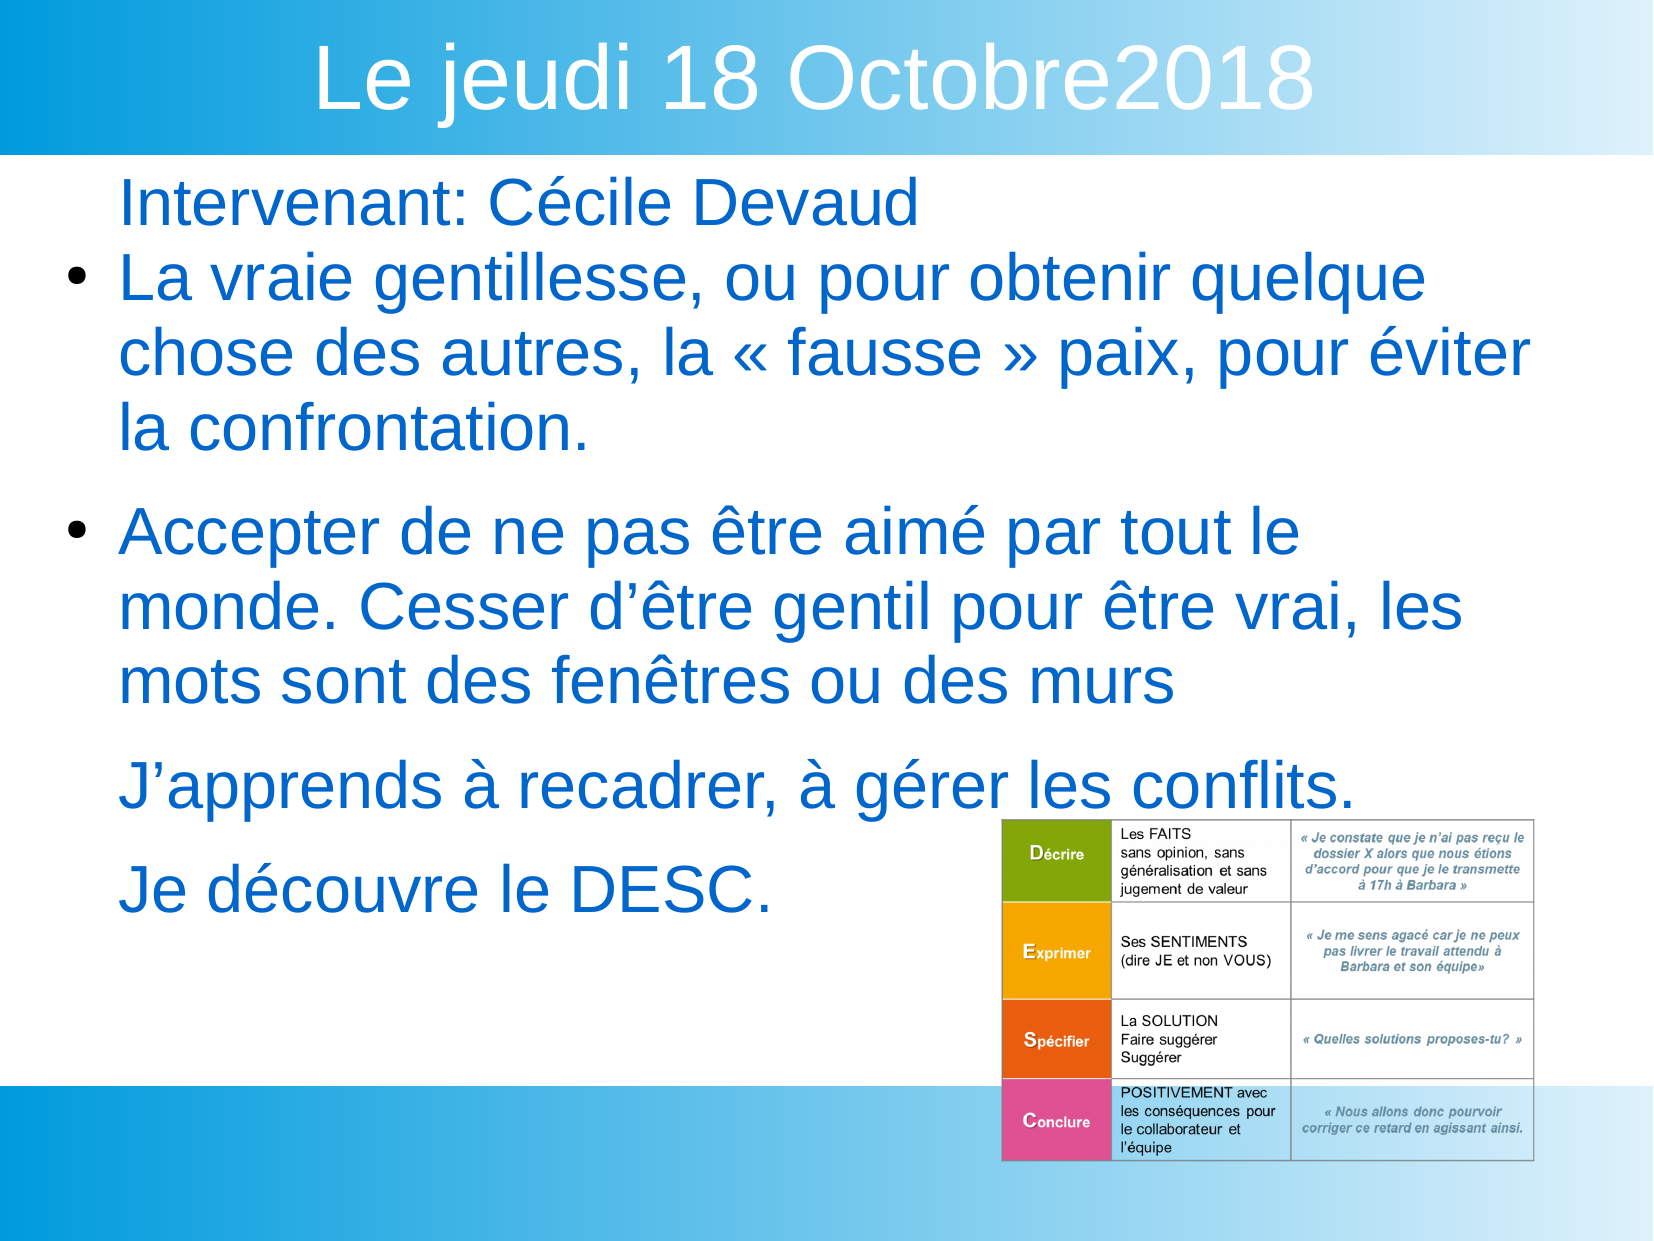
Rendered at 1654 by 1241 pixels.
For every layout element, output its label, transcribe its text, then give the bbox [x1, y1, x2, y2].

title Le jeudi 18 Octobre2018 [70, 25, 1560, 130]
picture [1001, 819, 1536, 1165]
list Intervenant: Cécile Devaud La vraie gentillesse, ou pour obtenir quelque chose des autres, la « fausse » paix, pour éviter la confrontation. Accepter de ne pas être aimé par tout le monde. Cesser d’être gentil pour être vrai, les mots sont des fenêtres ou des murs J’apprends à recadrer, à gérer les conflits. Je découvre le DESC. [47, 165, 1536, 1015]
